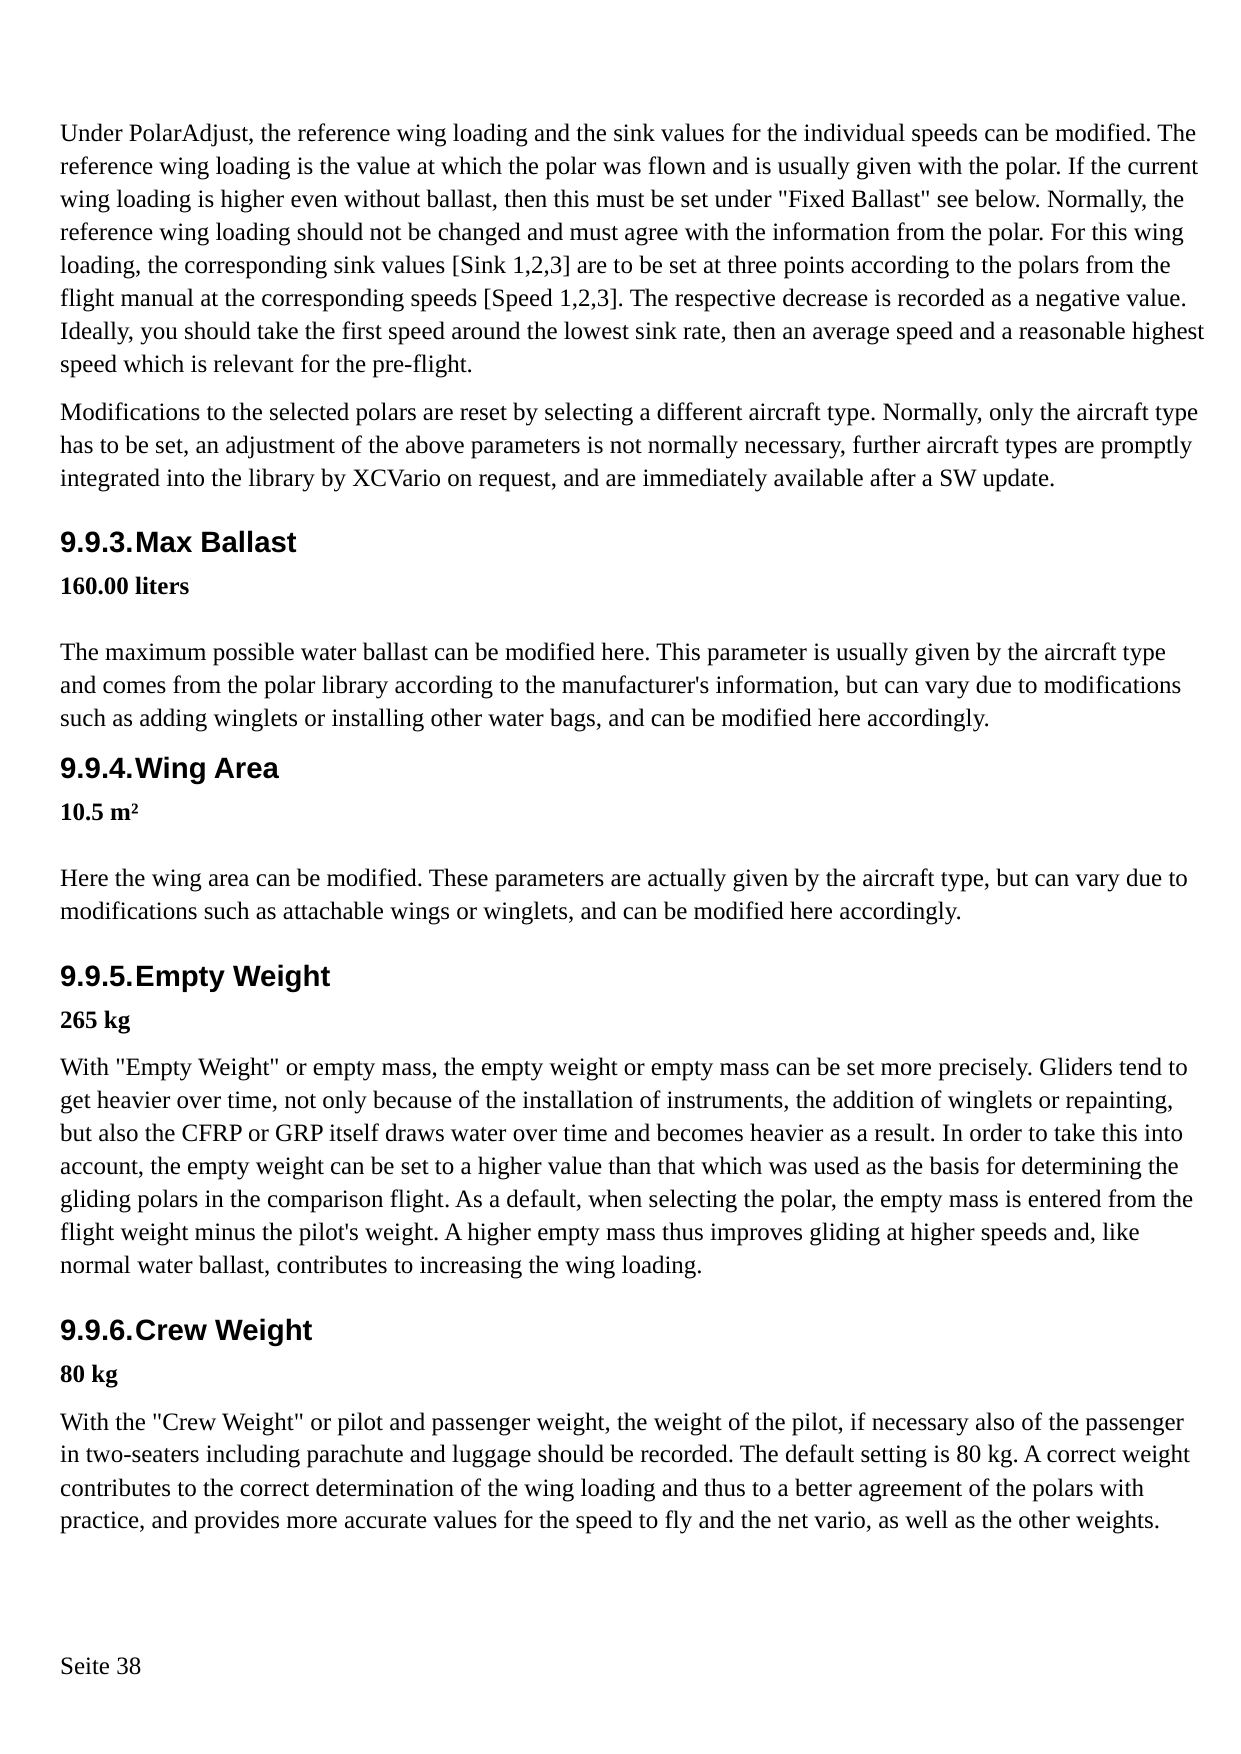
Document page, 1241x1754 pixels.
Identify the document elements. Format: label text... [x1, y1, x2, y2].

text The maximum possible water ballast can be modified here. This parameter is usually given by the aircraft type and comes from the polar library according to the manufacturer's information, but can vary due to modifications such as adding winglets or installing other water bags, and can be modified here accordingly. [60, 637, 1207, 732]
subtitle Max Ballast [60, 525, 1207, 559]
text Modifications to the selected polars are reset by selecting a different aircraft type. Normally, only the aircraft type has to be set, an adjustment of the above parameters is not normally necessary, further aircraft types are promptly integrated into the library by XCVario on request, and are immediately available after a SW update. [60, 397, 1207, 492]
subtitle Empty Weight [60, 958, 1207, 992]
text 265 kg [60, 1005, 1207, 1033]
subtitle Wing Area [60, 751, 1207, 785]
text With "Empty Weight" or empty mass, the empty weight or empty mass can be set more precisely. Gliders tend to get heavier over time, not only because of the installation of instruments, the addition of winglets or repainting, but also the CFRP or GRP itself draws water over time and becomes heavier as a result. In order to take this into account, the empty weight can be set to a higher value than that which was used as the basis for determining the gliding polars in the comparison flight. As a default, when selecting the polar, the empty mass is entered from the flight weight minus the pilot's weight. A higher empty mass thus improves gliding at higher speeds and, like normal water ballast, contributes to increasing the wing loading. [60, 1052, 1207, 1279]
text With the "Crew Weight" or pilot and passenger weight, the weight of the pilot, if necessary also of the passenger in two-seaters including parachute and luggage should be recorded. The default setting is 80 kg. A correct weight contributes to the correct determination of the wing loading and thus to a better agreement of the polars with practice, and provides more accurate values for the speed to fly and the net vario, as well as the other weights. [60, 1407, 1207, 1534]
text Under PolarAdjust, the reference wing loading and the sink values ​​for the individual speeds can be modified. The reference wing loading is the value at which the polar was flown and is usually given with the polar. If the current wing loading is higher even without ballast, then this must be set under "Fixed Ballast" see below. Normally, the reference wing loading should not be changed and must agree with the information from the polar. For this wing loading, the corresponding sink values ​​[Sink 1,2,3] are to be set at three points according to the polars from the flight manual at the corresponding speeds [Speed ​​1,2,3]. The respective decrease is recorded as a negative value. Ideally, you should take the first speed around the lowest sink rate, then an average speed and a reasonable highest speed which is relevant for the pre-flight. [60, 118, 1207, 378]
text 10.5 m² [60, 797, 1207, 826]
text 160.00 liters [60, 571, 1207, 600]
subtitle Crew Weight [60, 1313, 1207, 1346]
text 80 kg [60, 1359, 1207, 1388]
text Here the wing area can be modified. These parameters are actually given by the aircraft type, but can vary due to modifications such as attachable wings or winglets, and can be modified here accordingly. [60, 863, 1207, 925]
